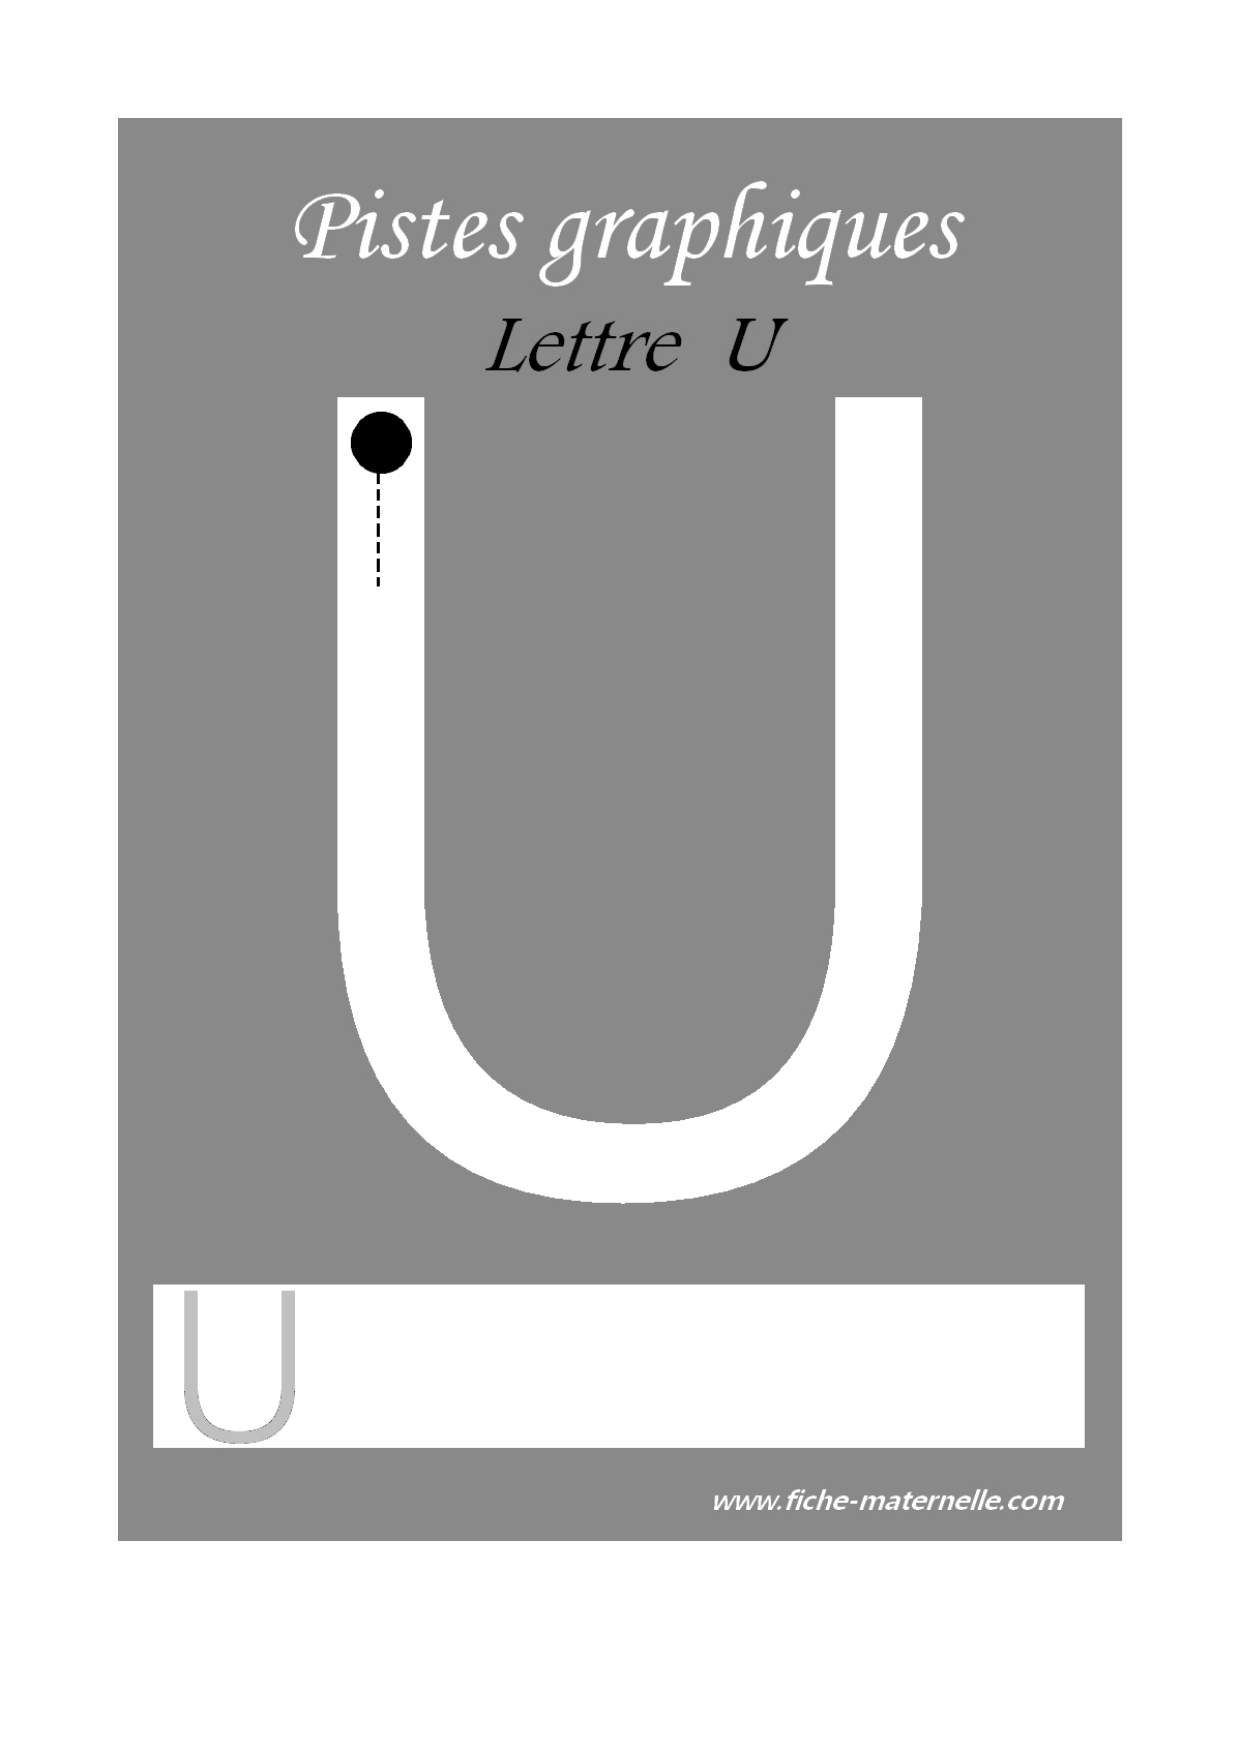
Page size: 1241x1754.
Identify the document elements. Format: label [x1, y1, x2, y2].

picture [118, 118, 1123, 1541]
